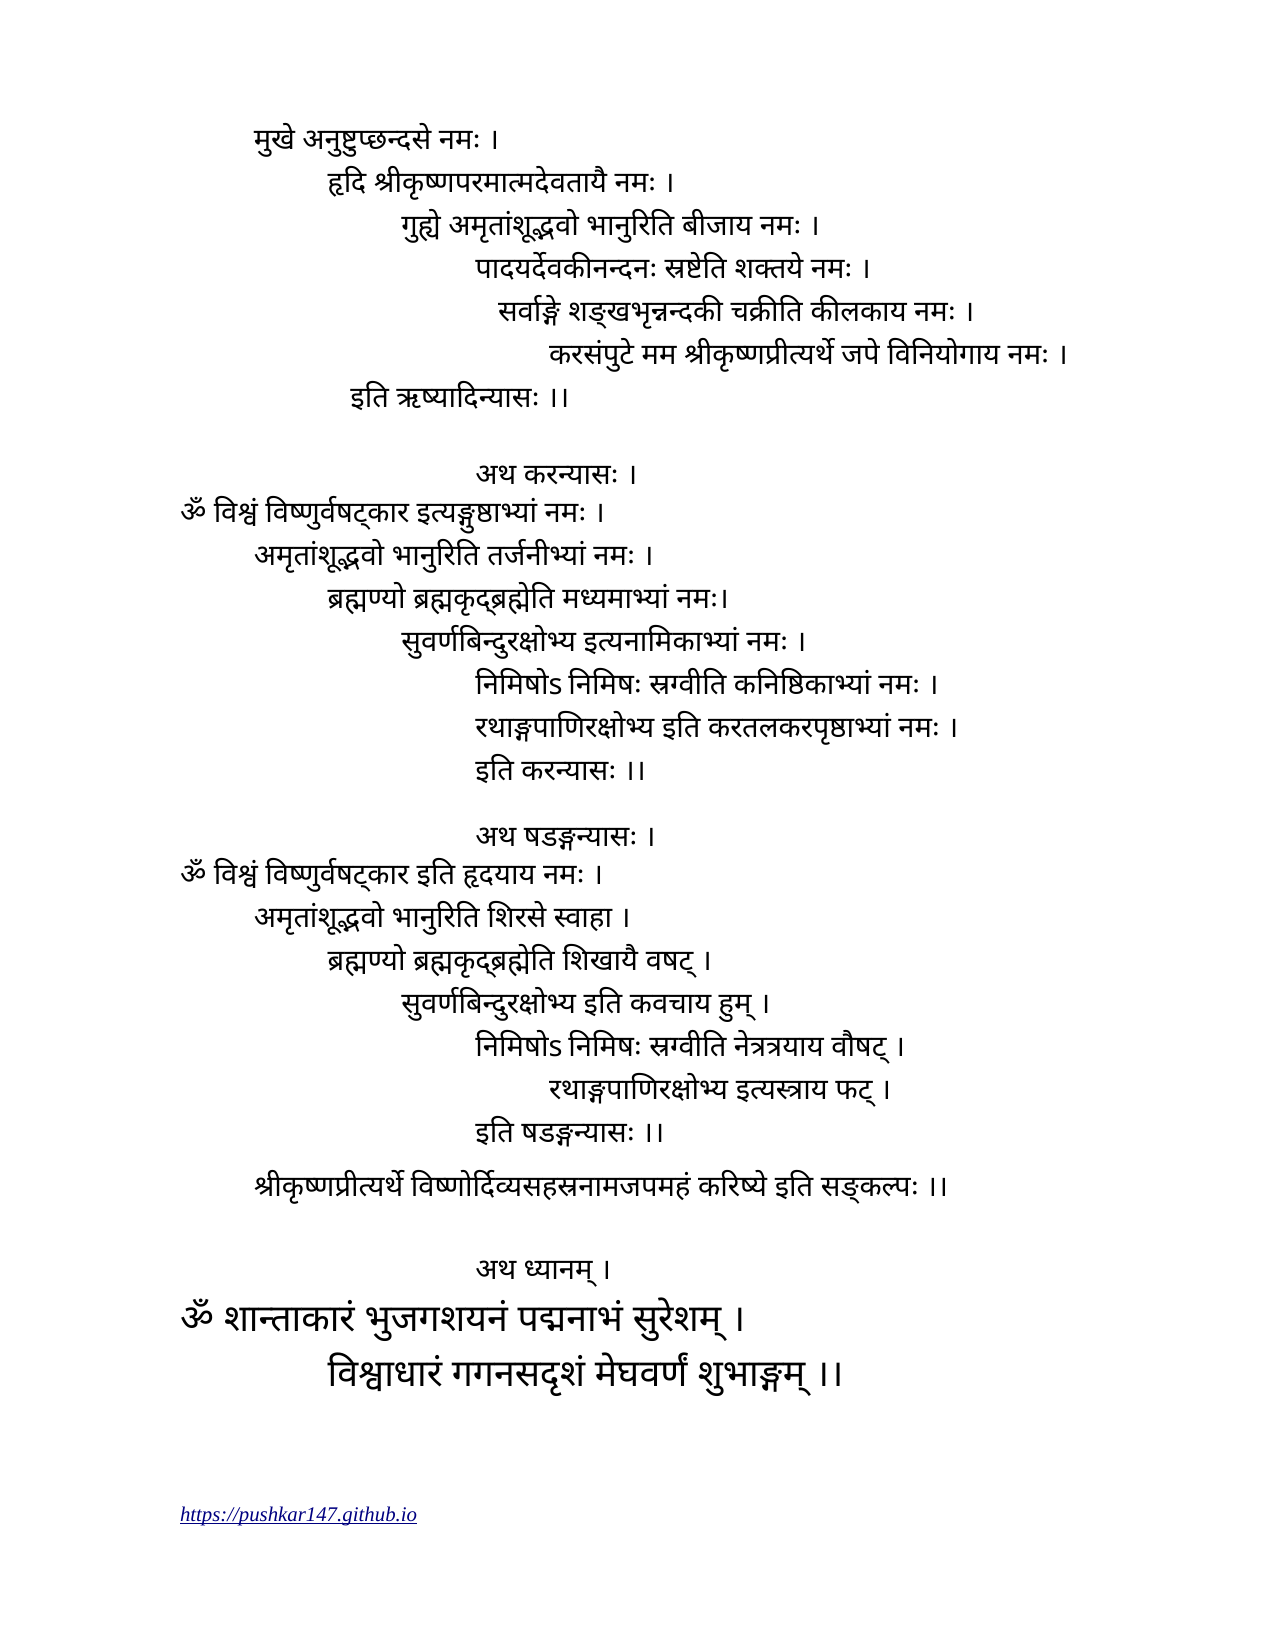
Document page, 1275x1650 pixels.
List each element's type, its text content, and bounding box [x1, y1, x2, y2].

text हृदि श्रीकृष्णपरमात्मदेवतायै नमः । [180, 161, 1160, 204]
text पादयर्देवकीनन्दनः स्रष्टेति शक्तये नमः । [180, 247, 1160, 290]
text अमृतांशूद्भवो भानुरिति तर्जनीभ्यां नमः । [180, 534, 1160, 577]
text श्रीकृष्णप्रीत्यर्थे विष्णोर्दिव्यसहस्रनामजपमहं करिष्ये इति सङ्कल्पः ।। अथ ध्यानम् । ॐ शान्ताकारं भुजगशयनं पद्मनाभं सुरेशम् । विश्वाधारं गगनसदृशं मेघवर्णं शुभाङ्गम् ।। [180, 1154, 1160, 1402]
text रथाङ्गपाणिरक्षोभ्य इत्यस्त्राय फट् । इति षडङ्गन्यासः ।। [180, 1068, 1160, 1154]
text सुवर्णबिन्दुरक्षोभ्य इत्यनामिकाभ्यां नमः । [180, 620, 1160, 663]
text करसंपुटे मम श्रीकृष्णप्रीत्यर्थे जपे विनियोगाय नमः । इति ऋष्यादिन्यासः ।। अथ करन्यासः । ॐ विश्वं विष्णुर्वषट्कार इत्यङ्गुष्ठाभ्यां नमः । [180, 333, 1160, 534]
text सर्वाङ्गे शङ्खभृन्नन्दकी चक्रीति कीलकाय नमः । [180, 290, 1160, 333]
text गुह्ये अमृतांशूद्भवो भानुरिति बीजाय नमः । [180, 204, 1160, 247]
text अमृतांशूद्भवो भानुरिति शिरसे स्वाहा । [180, 896, 1160, 939]
text सुवर्णबिन्दुरक्षोभ्य इति कवचाय हुम् । [180, 982, 1160, 1025]
text निमिषोsनिमिषः स्रग्वीति नेत्रत्रयाय वौषट् । [180, 1025, 1160, 1068]
text निमिषोsनिमिषः स्रग्वीति कनिष्ठिकाभ्यां नमः । रथाङ्गपाणिरक्षोभ्य इति करतलकरपृष्ठाभ्यां नमः । इति करन्यासः ।। अथ षडङ्गन्यासः । ॐ विश्वं विष्णुर्वषट्कार इति हृदयाय नमः । [180, 663, 1160, 896]
text मुखे अनुष्टुप्छन्दसे नमः । [180, 118, 1160, 161]
text ब्रह्मण्यो ब्रह्मकृद्ब्रह्मेति मध्यमाभ्यां नमः। [180, 577, 1160, 620]
text ब्रह्मण्यो ब्रह्मकृद्ब्रह्मेति शिखायै वषट् । [180, 939, 1160, 982]
